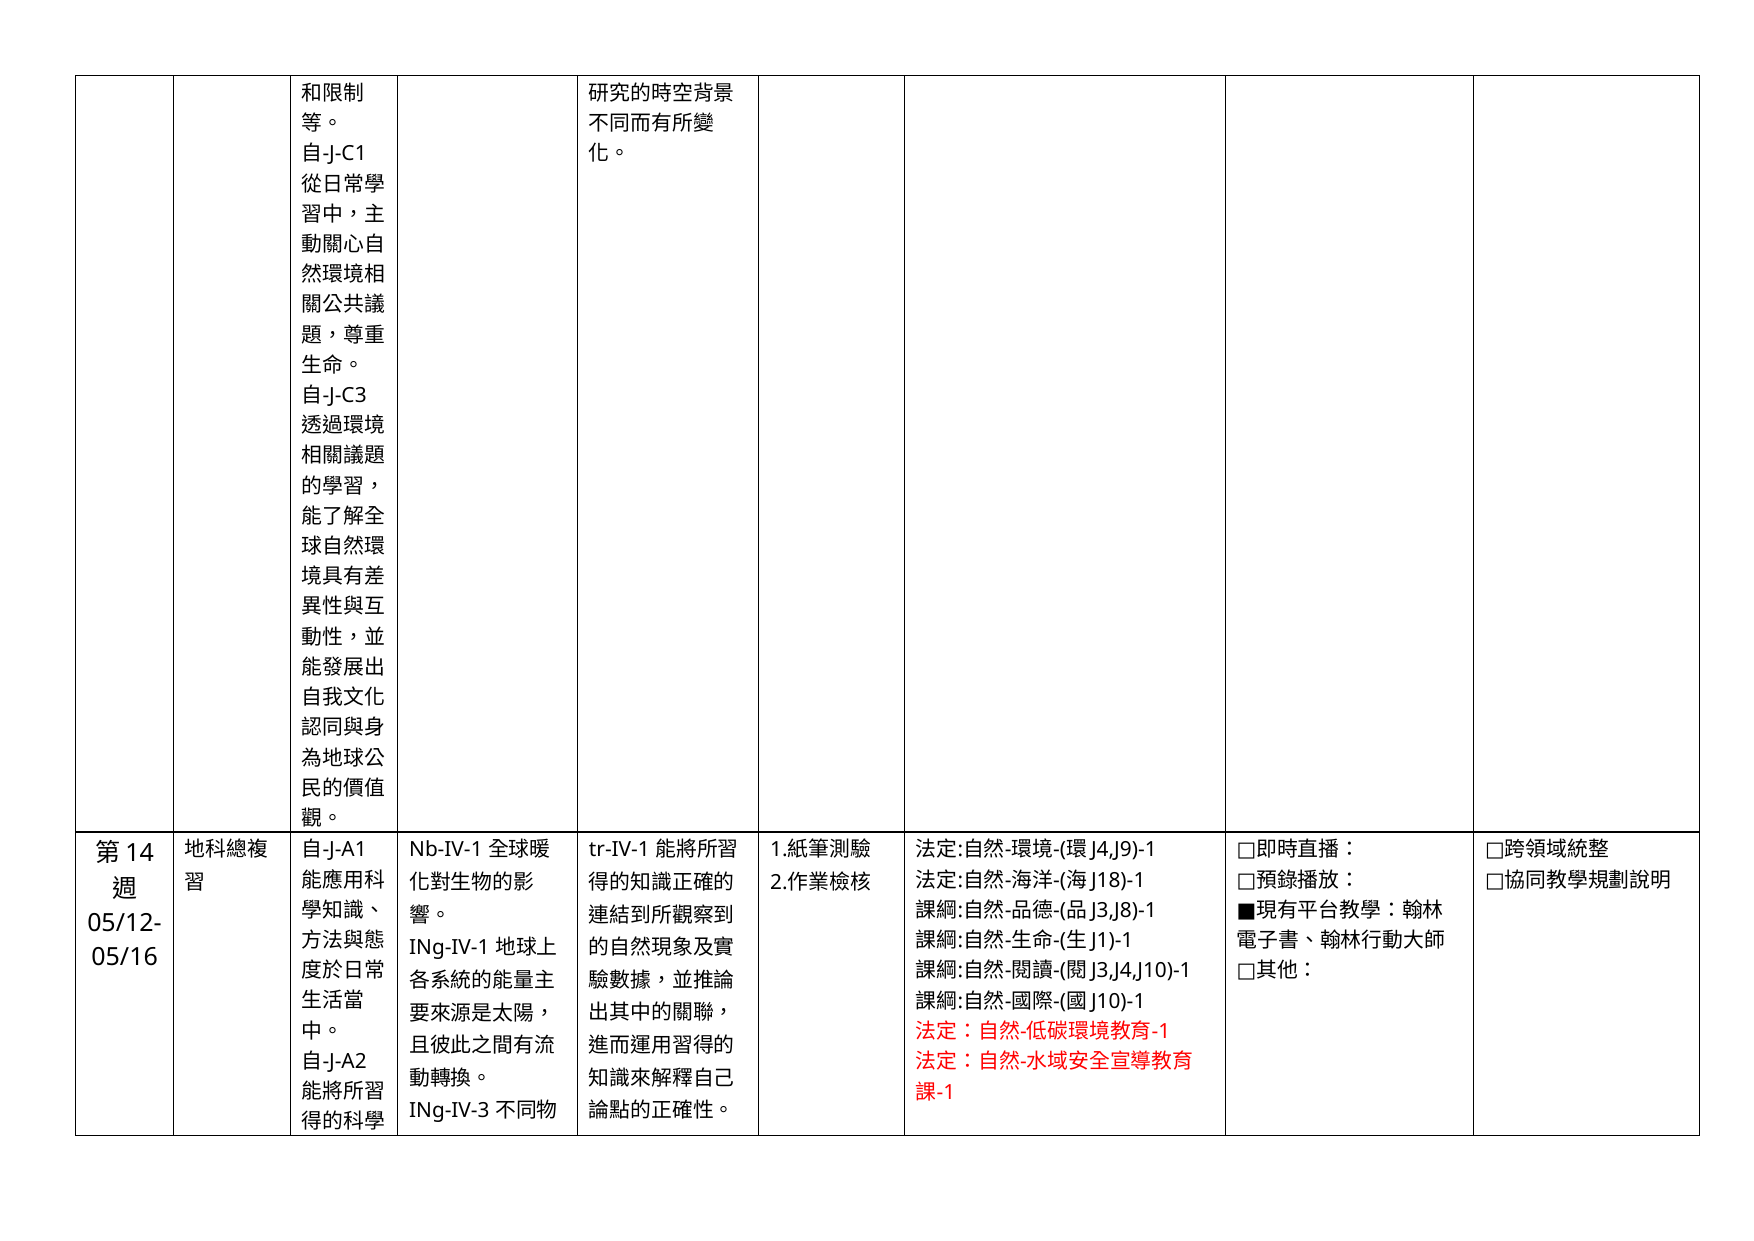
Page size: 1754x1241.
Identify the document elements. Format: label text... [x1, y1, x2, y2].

table_cell □跨領域統整 □協同教學規劃說明 [1474, 833, 1699, 1135]
table_cell [759, 76, 904, 831]
table_cell 和限制等。 自-J-C1 從日常學習中，主動關心自然環境相關公共議題，尊重生命。 自-J-C3 透過環境相關議題的學習，能了解全球自然環境具有差異性與互動性，並能發展出自我文化認同與身為地球公民的價值觀。 [291, 76, 397, 831]
table_cell [1474, 76, 1699, 831]
table_cell 地科總複習 [174, 833, 290, 1135]
table_cell [905, 76, 1225, 831]
table_cell 自-J-A1 能應用科學知識、方法與態度於日常生活當中。 自-J-A2 能將所習得的科學 [291, 833, 397, 1135]
table_cell Nb-IV-1 全球暖化對生物的影響。 INg-IV-1 地球上各系統的能量主要來源是太陽，且彼此之間有流動轉換。 INg-IV-3 不同物 [398, 833, 577, 1135]
table_cell [1226, 76, 1473, 831]
table_cell 法定:自然-環境-(環J4,J9)-1 法定:自然-海洋-(海J18)-1 課綱:自然-品德-(品J3,J8)-1 課綱:自然-生命-(生J1)-1 課綱:自然-閱讀-(閱J3,J4,J10)-1 課綱:自然-國際-(國J10)-1 法定：自然-低碳環境教育-1 法定：自然-水域安全宣導教育課-1 [905, 833, 1225, 1135]
table_cell tr-IV-1 能將所習得的知識正確的連結到所觀察到的自然現象及實驗數據，並推論出其中的關聯，進而運用習得的知識來解釋自己論點的正確性。 [578, 833, 758, 1135]
table_cell [76, 76, 173, 831]
table_cell 第14週 05/12-05/16 [76, 833, 173, 1135]
table_cell [174, 76, 290, 831]
table_cell [398, 76, 577, 831]
table_cell □即時直播： □預錄播放： ■現有平台教學：翰林電子書、翰林行動大師 □其他： [1226, 833, 1473, 1135]
table_cell 1.紙筆測驗 2.作業檢核 [759, 833, 904, 1135]
table_cell 研究的時空背景不同而有所變化。 [578, 76, 758, 831]
